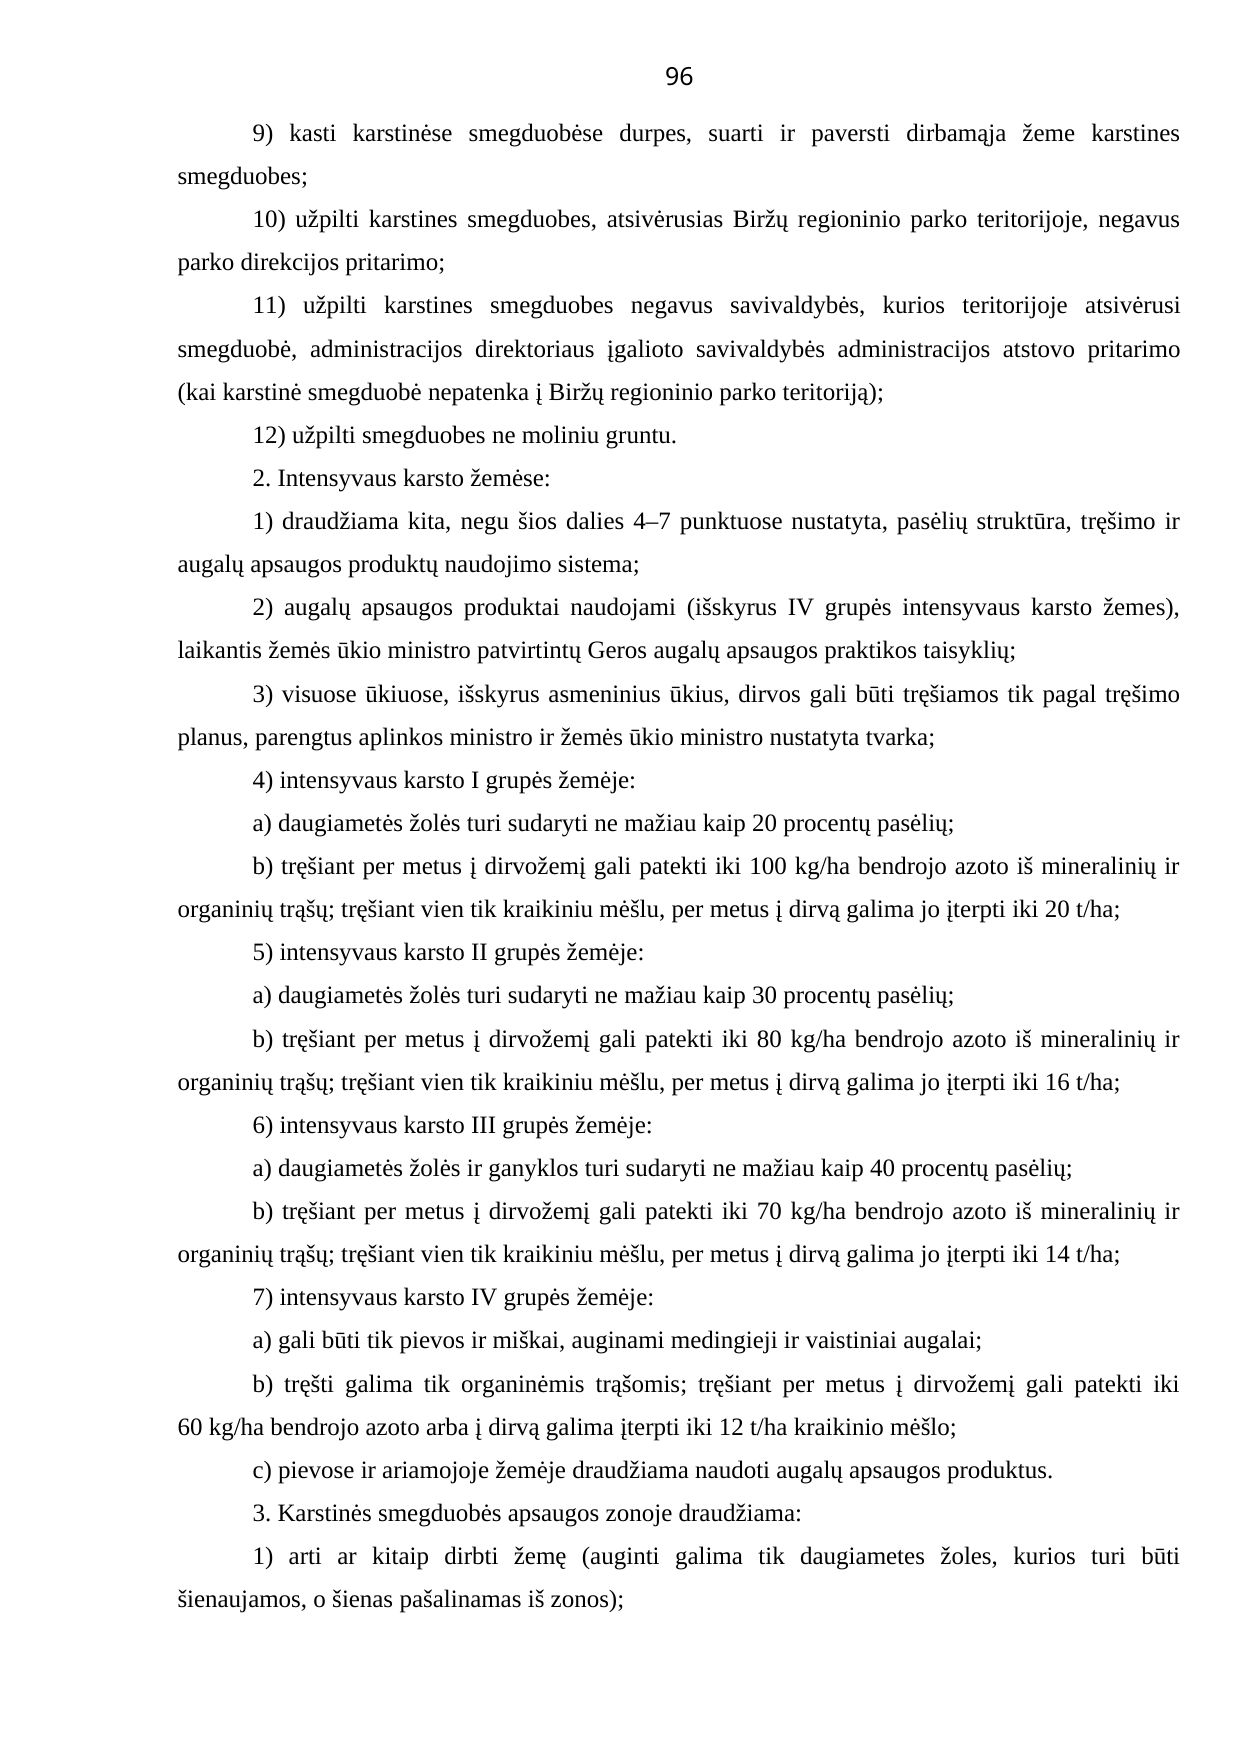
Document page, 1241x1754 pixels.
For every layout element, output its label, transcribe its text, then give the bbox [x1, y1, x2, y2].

text 12) užpilti smegduobes ne moliniu gruntu. [177, 420, 1181, 449]
text 7) intensyvaus karsto IV grupės žemėje: [177, 1282, 1181, 1311]
text a) gali būti tik pievos ir miškai, auginami medingieji ir vaistiniai augalai; [177, 1326, 1181, 1354]
text 3) visuose ūkiuose, išskyrus asmeninius ūkius, dirvos gali būti tręšiamos tik pagal tręšimo planus, parengtus aplinkos ministro ir žemės ūkio ministro nustatyta tvarka; [177, 679, 1181, 751]
text 2. Intensyvaus karsto žemėse: [177, 463, 1181, 492]
text 4) intensyvaus karsto I grupės žemėje: [177, 765, 1181, 794]
text 2) augalų apsaugos produktai naudojami (išskyrus IV grupės intensyvaus karsto žemes), laikantis žemės ūkio ministro patvirtintų Geros augalų apsaugos praktikos taisyklių; [177, 592, 1181, 664]
text b) tręšiant per metus į dirvožemį gali patekti iki 80 kg/ha bendrojo azoto iš mineralinių ir organinių trąšų; tręšiant vien tik kraikiniu mėšlu, per metus į dirvą galima jo įterpti iki 16 t/ha; [177, 1024, 1181, 1096]
text 6) intensyvaus karsto III grupės žemėje: [177, 1110, 1181, 1139]
text 1) draudžiama kita, negu šios dalies 4–7 punktuose nustatyta, pasėlių struktūra, tręšimo ir augalų apsaugos produktų naudojimo sistema; [177, 506, 1181, 578]
text 10) užpilti karstines smegduobes, atsivėrusias Biržų regioninio parko teritorijoje, negavus parko direkcijos pritarimo; [177, 204, 1181, 276]
text b) tręšiant per metus į dirvožemį gali patekti iki 100 kg/ha bendrojo azoto iš mineralinių ir organinių trąšų; tręšiant vien tik kraikiniu mėšlu, per metus į dirvą galima jo įterpti iki 20 t/ha; [177, 851, 1181, 923]
text a) daugiametės žolės ir ganyklos turi sudaryti ne mažiau kaip 40 procentų pasėlių; [177, 1153, 1181, 1182]
text b) tręšiant per metus į dirvožemį gali patekti iki 70 kg/ha bendrojo azoto iš mineralinių ir organinių trąšų; tręšiant vien tik kraikiniu mėšlu, per metus į dirvą galima jo įterpti iki 14 t/ha; [177, 1196, 1181, 1268]
text 9) kasti karstinėse smegduobėse durpes, suarti ir paversti dirbamąja žeme karstines smegduobes; [177, 118, 1181, 190]
text b) tręšti galima tik organinėmis trąšomis; tręšiant per metus į dirvožemį gali patekti iki 60 kg/ha bendrojo azoto arba į dirvą galima įterpti iki 12 t/ha kraikinio mėšlo; [177, 1369, 1181, 1441]
text 3. Karstinės smegduobės apsaugos zonoje draudžiama: [177, 1498, 1181, 1527]
text 11) užpilti karstines smegduobes negavus savivaldybės, kurios teritorijoje atsivėrusi smegduobė, administracijos direktoriaus įgalioto savivaldybės administracijos atstovo pritarimo (kai karstinė smegduobė nepatenka į Biržų regioninio parko teritoriją); [177, 291, 1181, 406]
text 5) intensyvaus karsto II grupės žemėje: [177, 937, 1181, 966]
text c) pievose ir ariamojoje žemėje draudžiama naudoti augalų apsaugos produktus. [177, 1455, 1181, 1484]
text 1) arti ar kitaip dirbti žemę (auginti galima tik daugiametes žoles, kurios turi būti šienaujamos, o šienas pašalinamas iš zonos); [177, 1541, 1181, 1613]
text a) daugiametės žolės turi sudaryti ne mažiau kaip 30 procentų pasėlių; [177, 981, 1181, 1009]
text a) daugiametės žolės turi sudaryti ne mažiau kaip 20 procentų pasėlių; [177, 808, 1181, 837]
